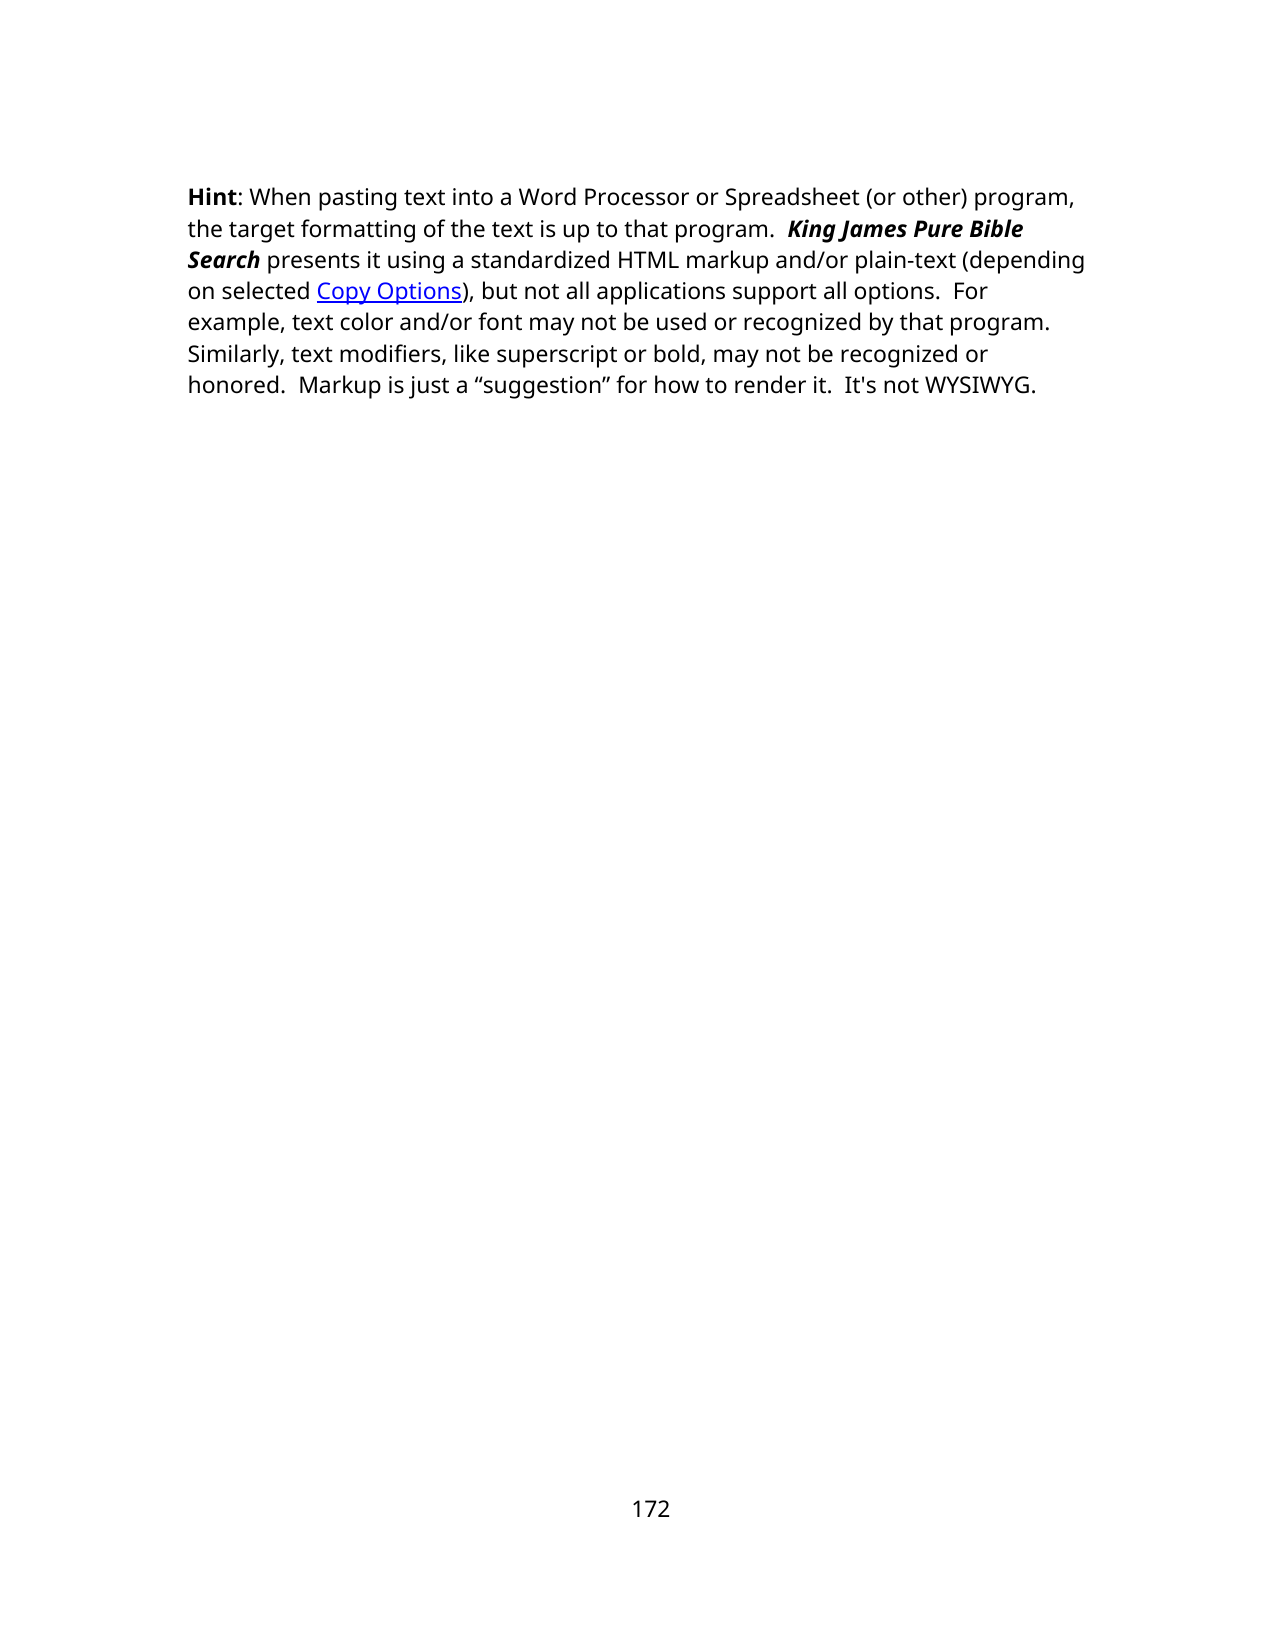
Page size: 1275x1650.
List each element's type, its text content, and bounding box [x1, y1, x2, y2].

text Hint: When pasting text into a Word Processor or Spreadsheet (or other) program, the target formatting of the text is up to that program. King James Pure Bible Search presents it using a standardized HTML markup and/or plain-text (depending on selected Copy Options), but not all applications support all options. For example, text color and/or font may not be used or recognized by that program. Similarly, text modifiers, like superscript or bold, may not be recognized or honored. Markup is just a “suggestion” for how to render it. It's not WYSIWYG. [187, 181, 1087, 400]
